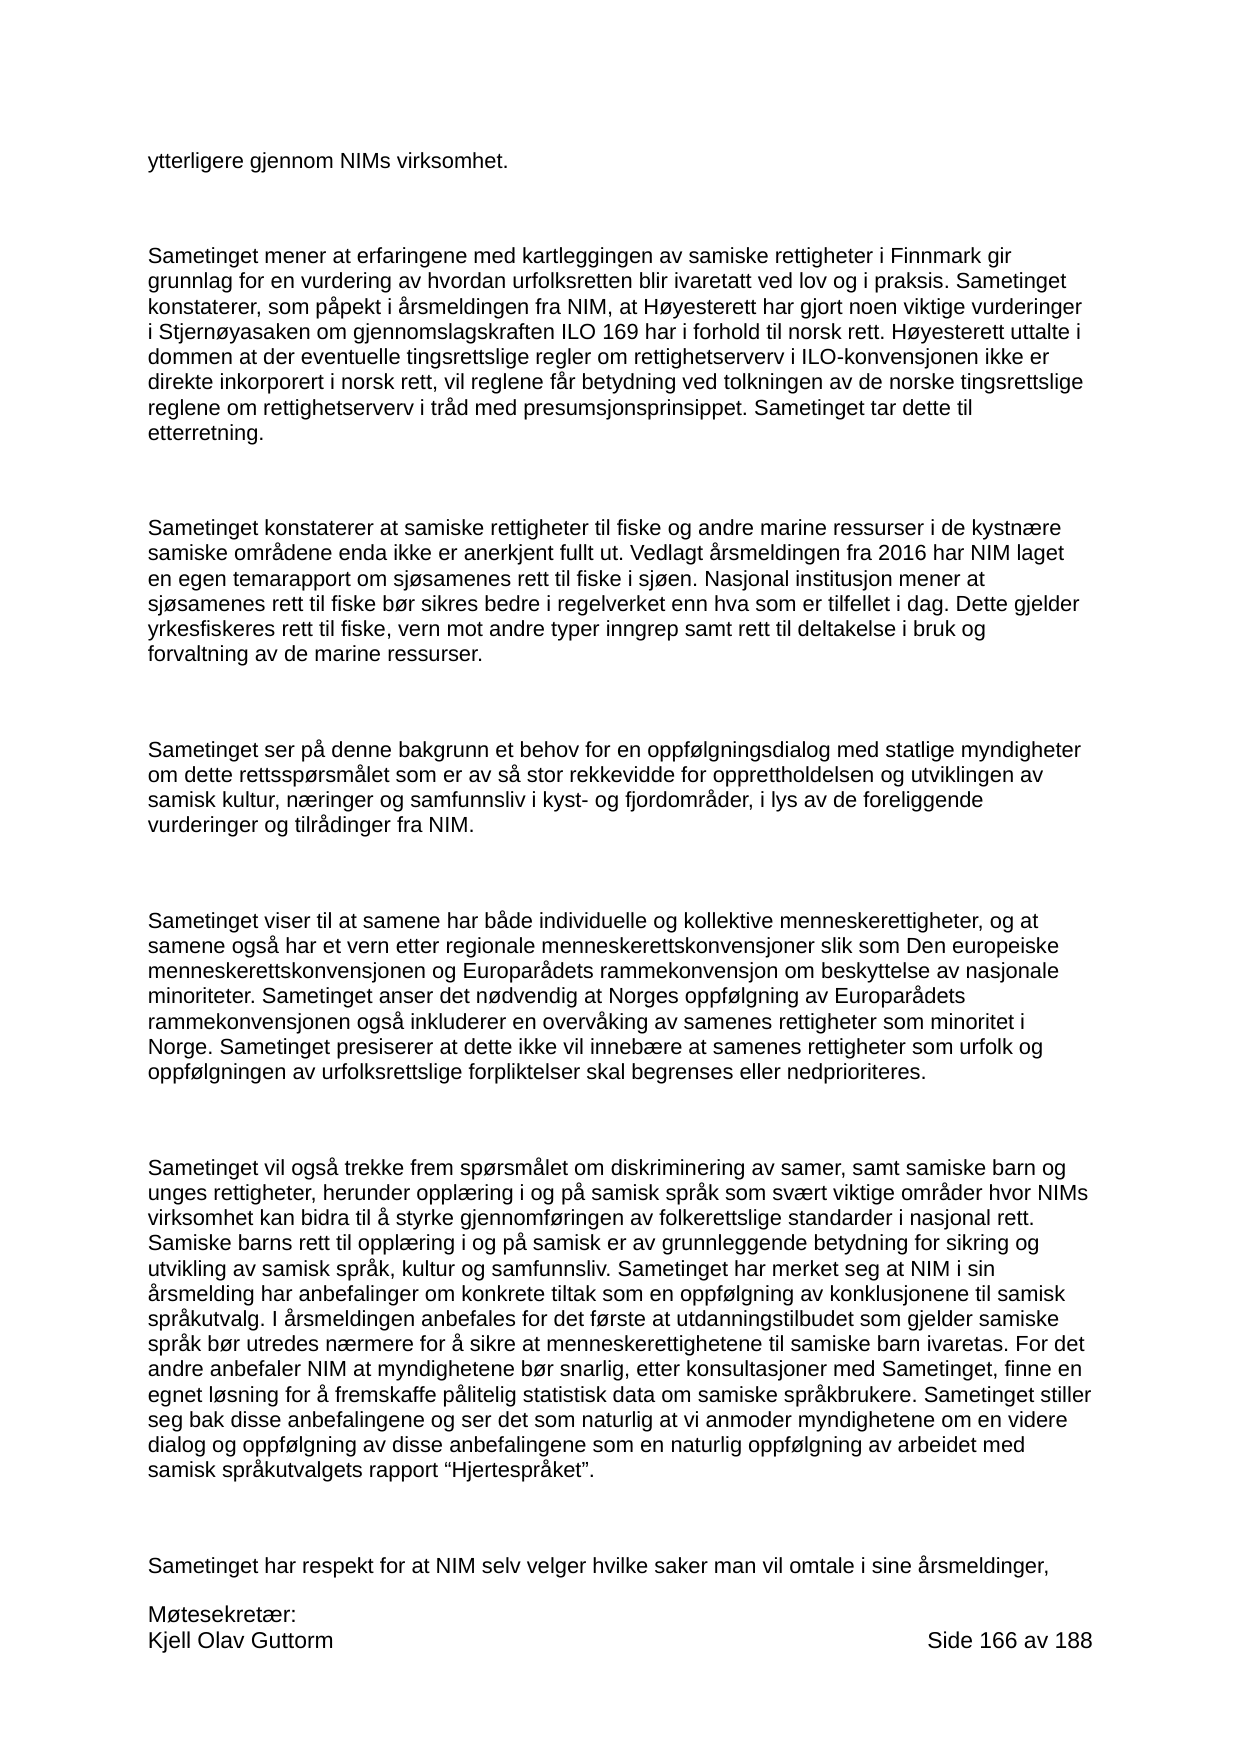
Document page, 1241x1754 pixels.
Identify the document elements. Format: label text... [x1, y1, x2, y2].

table_header ytterligere gjennom NIMs virksomhet. Sametinget mener at erfaringene med kartleggingen av samiske rettigheter i Finnmark gir grunnlag for en vurdering av hvordan urfolksretten blir ivaretatt ved lov og i praksis. Sametinget konstaterer, som påpekt i årsmeldingen fra NIM, at Høyesterett har gjort noen viktige vurderinger i Stjernøyasaken om gjennomslagskraften ILO 169 har i forhold til norsk rett. Høyesterett uttalte i dommen at der eventuelle tingsrettslige regler om rettighetserverv i ILO-konvensjonen ikke er direkte inkorporert i norsk rett, vil reglene får betydning ved tolkningen av de norske tingsrettslige reglene om rettighetserverv i tråd med presumsjonsprinsippet. Sametinget tar dette til etterretning. Sametinget konstaterer at samiske rettigheter til fiske og andre marine ressurser i de kystnære samiske områdene enda ikke er anerkjent fullt ut. Vedlagt årsmeldingen fra 2016 har NIM laget en egen temarapport om sjøsamenes rett til fiske i sjøen. Nasjonal institusjon mener at sjøsamenes rett til fiske bør sikres bedre i regelverket enn hva som er tilfellet i dag. Dette gjelder yrkesfiskeres rett til fiske, vern mot andre typer inngrep samt rett til deltakelse i bruk og forvaltning av de marine ressurser. Sametinget ser på denne bakgrunn et behov for en oppfølgningsdialog med statlige myndigheter om dette rettsspørsmålet som er av så stor rekkevidde for opprettholdelsen og utviklingen av samisk kultur, næringer og samfunnsliv i kyst- og fjordområder, i lys av de foreliggende vurderinger og tilrådinger fra NIM. Sametinget viser til at samene har både individuelle og kollektive menneskerettigheter, og at samene også har et vern etter regionale menneskerettskonvensjoner slik som Den europeiske menneskerettskonvensjonen og Europarådets rammekonvensjon om beskyttelse av nasjonale minoriteter. Sametinget anser det nødvendig at Norges oppfølgning av Europarådets rammekonvensjonen også inkluderer en overvåking av samenes rettigheter som minoritet i Norge. Sametinget presiserer at dette ikke vil innebære at samenes rettigheter som urfolk og oppfølgningen av urfolksrettslige forpliktelser skal begrenses eller nedprioriteres. Sametinget vil også trekke frem spørsmålet om diskriminering av samer, samt samiske barn og unges rettigheter, herunder opplæring i og på samisk språk som svært viktige områder hvor NIMs virksomhet kan bidra til å styrke gjennomføringen av folkerettslige standarder i nasjonal rett. Samiske barns rett til opplæring i og på samisk er av grunnleggende betydning for sikring og utvikling av samisk språk, kultur og samfunnsliv. Sametinget har merket seg at NIM i sin årsmelding har anbefalinger om konkrete tiltak som en oppfølgning av konklusjonene til samisk språkutvalg. I årsmeldingen anbefales for det første at utdanningstilbudet som gjelder samiske språk bør utredes nærmere for å sikre at menneskerettighetene til samiske barn ivaretas. For det andre anbefaler NIM at myndighetene bør snarlig, etter konsultasjoner med Sametinget, finne en egnet løsning for å fremskaffe pålitelig statistisk data om samiske språkbrukere. Sametinget stiller seg bak disse anbefalingene og ser det som naturlig at vi anmoder myndighetene om en videre dialog og oppfølgning av disse anbefalingene som en naturlig oppfølgning av arbeidet med samisk språkutvalgets rapport “Hjertespråket”. Sametinget har respekt for at NIM selv velger hvilke saker man vil omtale i sine årsmeldinger, [136, 148, 1104, 1578]
